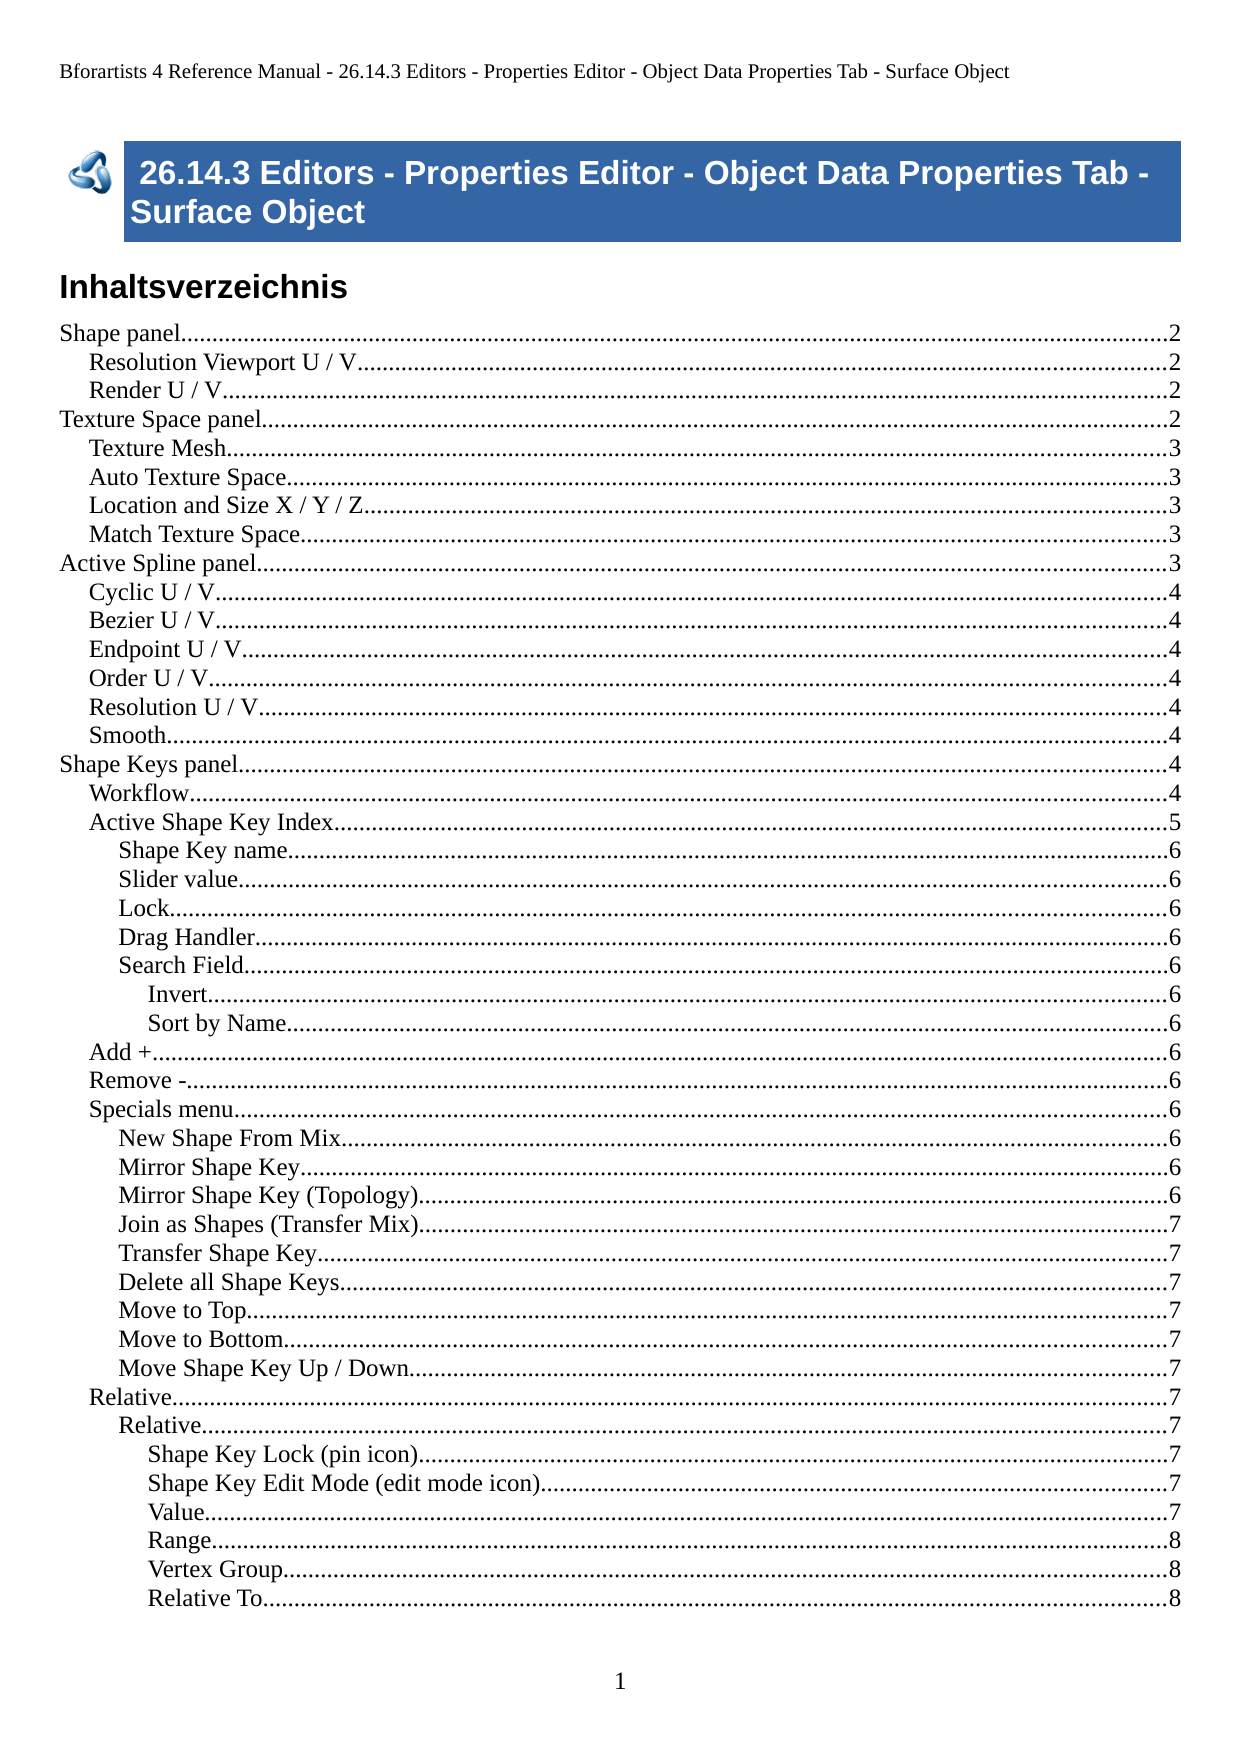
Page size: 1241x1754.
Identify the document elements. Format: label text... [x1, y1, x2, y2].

text Render U / V 2 [88, 375, 1181, 404]
text Endpoint U / V 4 [88, 634, 1181, 663]
text Slider value 6 [118, 864, 1181, 893]
text Active Spline panel 3 [59, 548, 1181, 577]
text Specials menu 6 [88, 1094, 1181, 1123]
picture [65, 147, 114, 197]
text Drag Handler 6 [118, 922, 1181, 950]
text Texture Mesh 3 [88, 433, 1181, 462]
text Sort by Name 6 [147, 1008, 1181, 1037]
text Mirror Shape Key 6 [118, 1152, 1181, 1180]
text New Shape From Mix 6 [118, 1123, 1181, 1152]
text Shape Keys panel 4 [59, 749, 1181, 778]
text Texture Space panel 2 [59, 404, 1181, 433]
text Shape panel 2 [59, 318, 1181, 347]
subtitle Inhaltsverzeichnis [59, 267, 1181, 305]
text Value 7 [147, 1497, 1181, 1525]
text Remove - 6 [88, 1065, 1181, 1094]
text Smooth 4 [88, 720, 1181, 749]
text Range 8 [147, 1525, 1181, 1554]
text Move to Bottom 7 [118, 1324, 1181, 1353]
text Invert 6 [147, 979, 1181, 1008]
table_header [59, 141, 124, 242]
text Match Texture Space 3 [88, 519, 1181, 548]
text Bezier U / V 4 [88, 605, 1181, 634]
text Delete all Shape Keys 7 [118, 1267, 1181, 1295]
text Active Shape Key Index 5 [88, 807, 1181, 835]
text Transfer Shape Key 7 [118, 1238, 1181, 1267]
text Search Field 6 [118, 950, 1181, 979]
text Add + 6 [88, 1037, 1181, 1065]
text Resolution U / V 4 [88, 692, 1181, 720]
text Lock 6 [118, 893, 1181, 922]
text Relative 7 [88, 1382, 1181, 1410]
text Cyclic U / V 4 [88, 577, 1181, 605]
text Location and Size X / Y / Z 3 [88, 490, 1181, 519]
text Shape Key name 6 [118, 835, 1181, 864]
text Order U / V 4 [88, 663, 1181, 692]
text Mirror Shape Key (Topology) 6 [118, 1180, 1181, 1209]
text Resolution Viewport U / V 2 [88, 347, 1181, 375]
text Vertex Group 8 [147, 1554, 1181, 1583]
text Move Shape Key Up / Down 7 [118, 1353, 1181, 1382]
text Join as Shapes (Transfer Mix) 7 [118, 1209, 1181, 1238]
text Shape Key Edit Mode (edit mode icon) 7 [147, 1468, 1181, 1497]
text Shape Key Lock (pin icon) 7 [147, 1439, 1181, 1468]
text Relative To 8 [147, 1583, 1181, 1612]
text Auto Texture Space 3 [88, 462, 1181, 490]
text Workflow 4 [88, 778, 1181, 807]
text Move to Top 7 [118, 1295, 1181, 1324]
table_header 26.14.3 Editors - Properties Editor - Object Data Properties Tab - Surface Object [124, 141, 1181, 242]
text Relative 7 [118, 1410, 1181, 1439]
